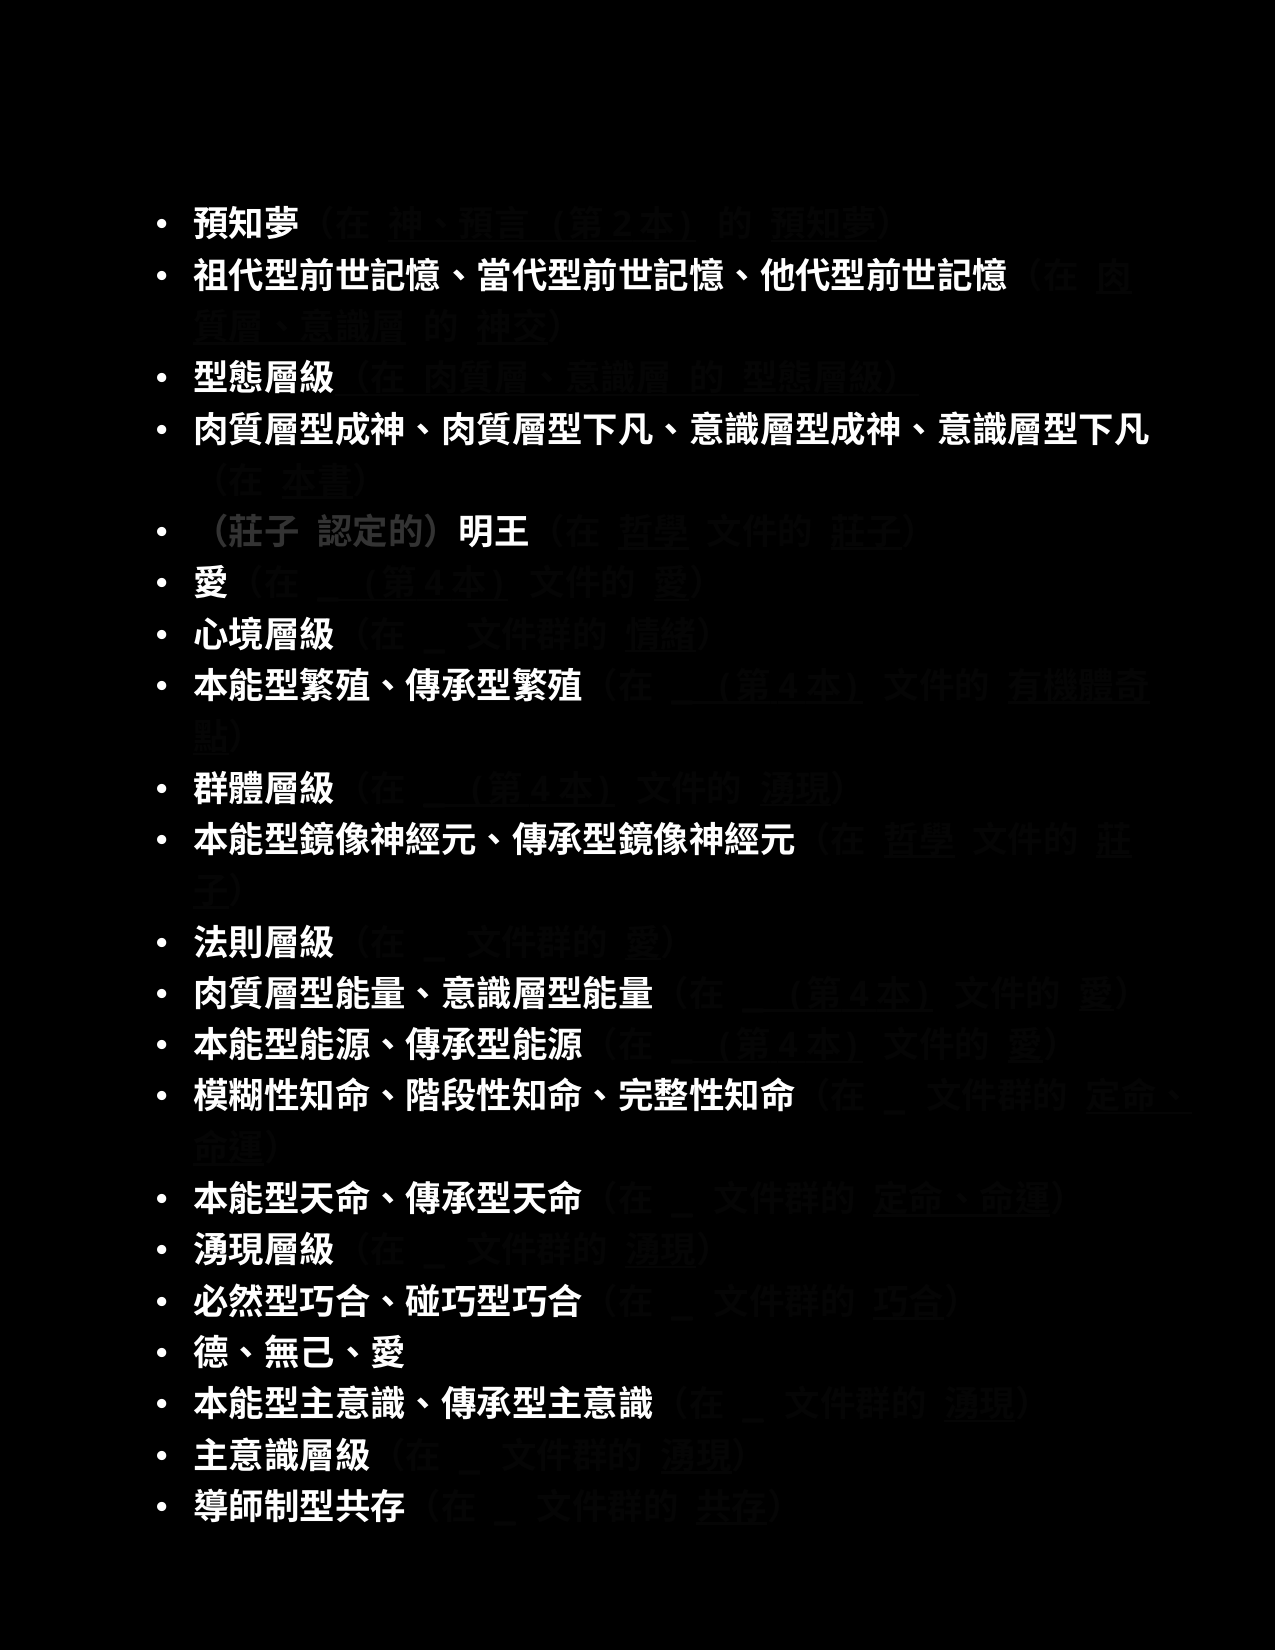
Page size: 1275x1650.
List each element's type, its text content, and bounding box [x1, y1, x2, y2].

list 法則層級（在 _ 文件群的 愛） [156, 914, 1157, 965]
list 本能型繁殖、傳承型繁殖（在 _ (第4本) 文件的 有機體奇點） [156, 657, 1157, 760]
list 德、無己、愛 [156, 1324, 1157, 1376]
list 必然型巧合、碰巧型巧合（在 _ 文件群的 巧合） [156, 1273, 1157, 1324]
list 本能型主意識、傳承型主意識（在 _ 文件群的 湧現） [156, 1376, 1157, 1427]
list 導師制型共存（在 _ 文件群的 共存） [156, 1478, 1157, 1530]
list 本能型天命、傳承型天命（在 _ 文件群的 定命、命運） [156, 1171, 1157, 1222]
list 愛（在 _ (第4本) 文件的 愛） [156, 555, 1157, 606]
list 模糊性知命、階段性知命、完整性知命（在 _ 文件群的 定命、命運） [156, 1068, 1157, 1171]
list 主意識層級（在 _ 文件群的 湧現） [156, 1427, 1157, 1478]
list 肉質層型成神、肉質層型下凡、意識層型成神、意識層型下凡（在 本書） [156, 401, 1157, 503]
list 祖代型前世記憶、當代型前世記憶、他代型前世記憶（在 肉質層、意識層 的 神交） [156, 247, 1157, 350]
list （莊子 認定的）明王（在 哲學 文件的 莊子） [156, 503, 1157, 555]
list 本能型能源、傳承型能源（在 _ (第4本) 文件的 愛） [156, 1017, 1157, 1068]
list 本能型鏡像神經元、傳承型鏡像神經元（在 哲學 文件的 莊子） [156, 811, 1157, 914]
list 心境層級（在 _ 文件群的 情緒） [156, 606, 1157, 657]
list 預知夢（在 神、預言 (第2本) 的 預知夢） [156, 196, 1157, 247]
list 肉質層型能量、意識層型能量（在 _ (第4本) 文件的 愛） [156, 965, 1157, 1017]
list 型態層級（在 肉質層、意識層 的 型態層級） [156, 350, 1157, 401]
list 湧現層級（在 _ 文件群的 湧現） [156, 1222, 1157, 1273]
list 群體層級（在 _ (第4本) 文件的 湧現） [156, 760, 1157, 811]
